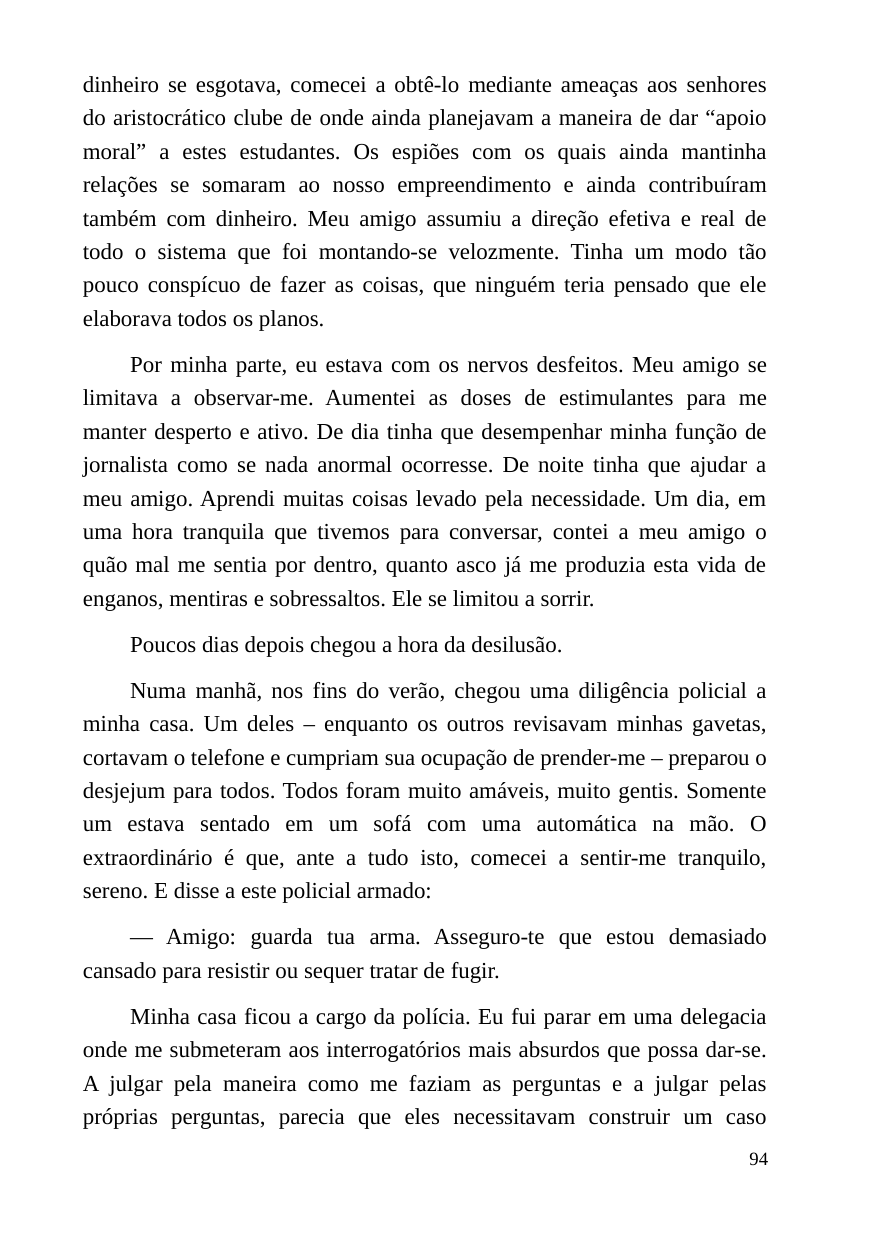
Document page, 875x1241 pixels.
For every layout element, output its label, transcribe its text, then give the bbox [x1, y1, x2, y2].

text dinheiro se esgotava, comecei a obtê-lo mediante ameaças aos senhores do aristocrático clube de onde ainda planejavam a maneira de dar “apoio moral” a estes estudantes. Os espiões com os quais ainda mantinha relações se somaram ao nosso empreendimento e ainda contribuíram também com dinheiro. Meu amigo assumiu a direção efetiva e real de todo o sistema que foi montando-se velozmente. Tinha um modo tão pouco conspícuo de fazer as coisas, que ninguém teria pensado que ele elaborava todos os planos. [83, 71, 768, 331]
text Poucos dias depois chegou a hora da desilusão. [83, 631, 768, 657]
text Por minha parte, eu estava com os nervos desfeitos. Meu amigo se limitava a observar-me. Aumentei as doses de estimulantes para me manter desperto e ativo. De dia tinha que desempenhar minha função de jornalista como se nada anormal ocorresse. De noite tinha que ajudar a meu amigo. Aprendi muitas coisas levado pela necessidade. Um dia, em uma hora tranquila que tivemos para conversar, contei a meu amigo o quão mal me sentia por dentro, quanto asco já me produzia esta vida de enganos, mentiras e sobressaltos. Ele se limitou a sorrir. [83, 351, 768, 611]
text — Amigo: guarda tua arma. Asseguro-te que estou demasiado cansado para resistir ou sequer tratar de fugir. [83, 923, 768, 983]
text Minha casa ficou a cargo da polícia. Eu fui parar em uma delegacia onde me submeteram aos interrogatórios mais absurdos que possa dar-se. A julgar pela maneira como me faziam as perguntas e a julgar pelas próprias perguntas, parecia que eles necessitavam construir um caso [83, 1003, 768, 1129]
text Numa manhã, nos fins do verão, chegou uma diligência policial a minha casa. Um deles – enquanto os outros revisavam minhas gavetas, cortavam o telefone e cumpriam sua ocupação de prender-me – preparou o desjejum para todos. Todos foram muito amáveis, muito gentis. Somente um estava sentado em um sofá com uma automática na mão. O extraordinário é que, ante a tudo isto, comecei a sentir-me tranquilo, sereno. E disse a este policial armado: [83, 677, 768, 904]
